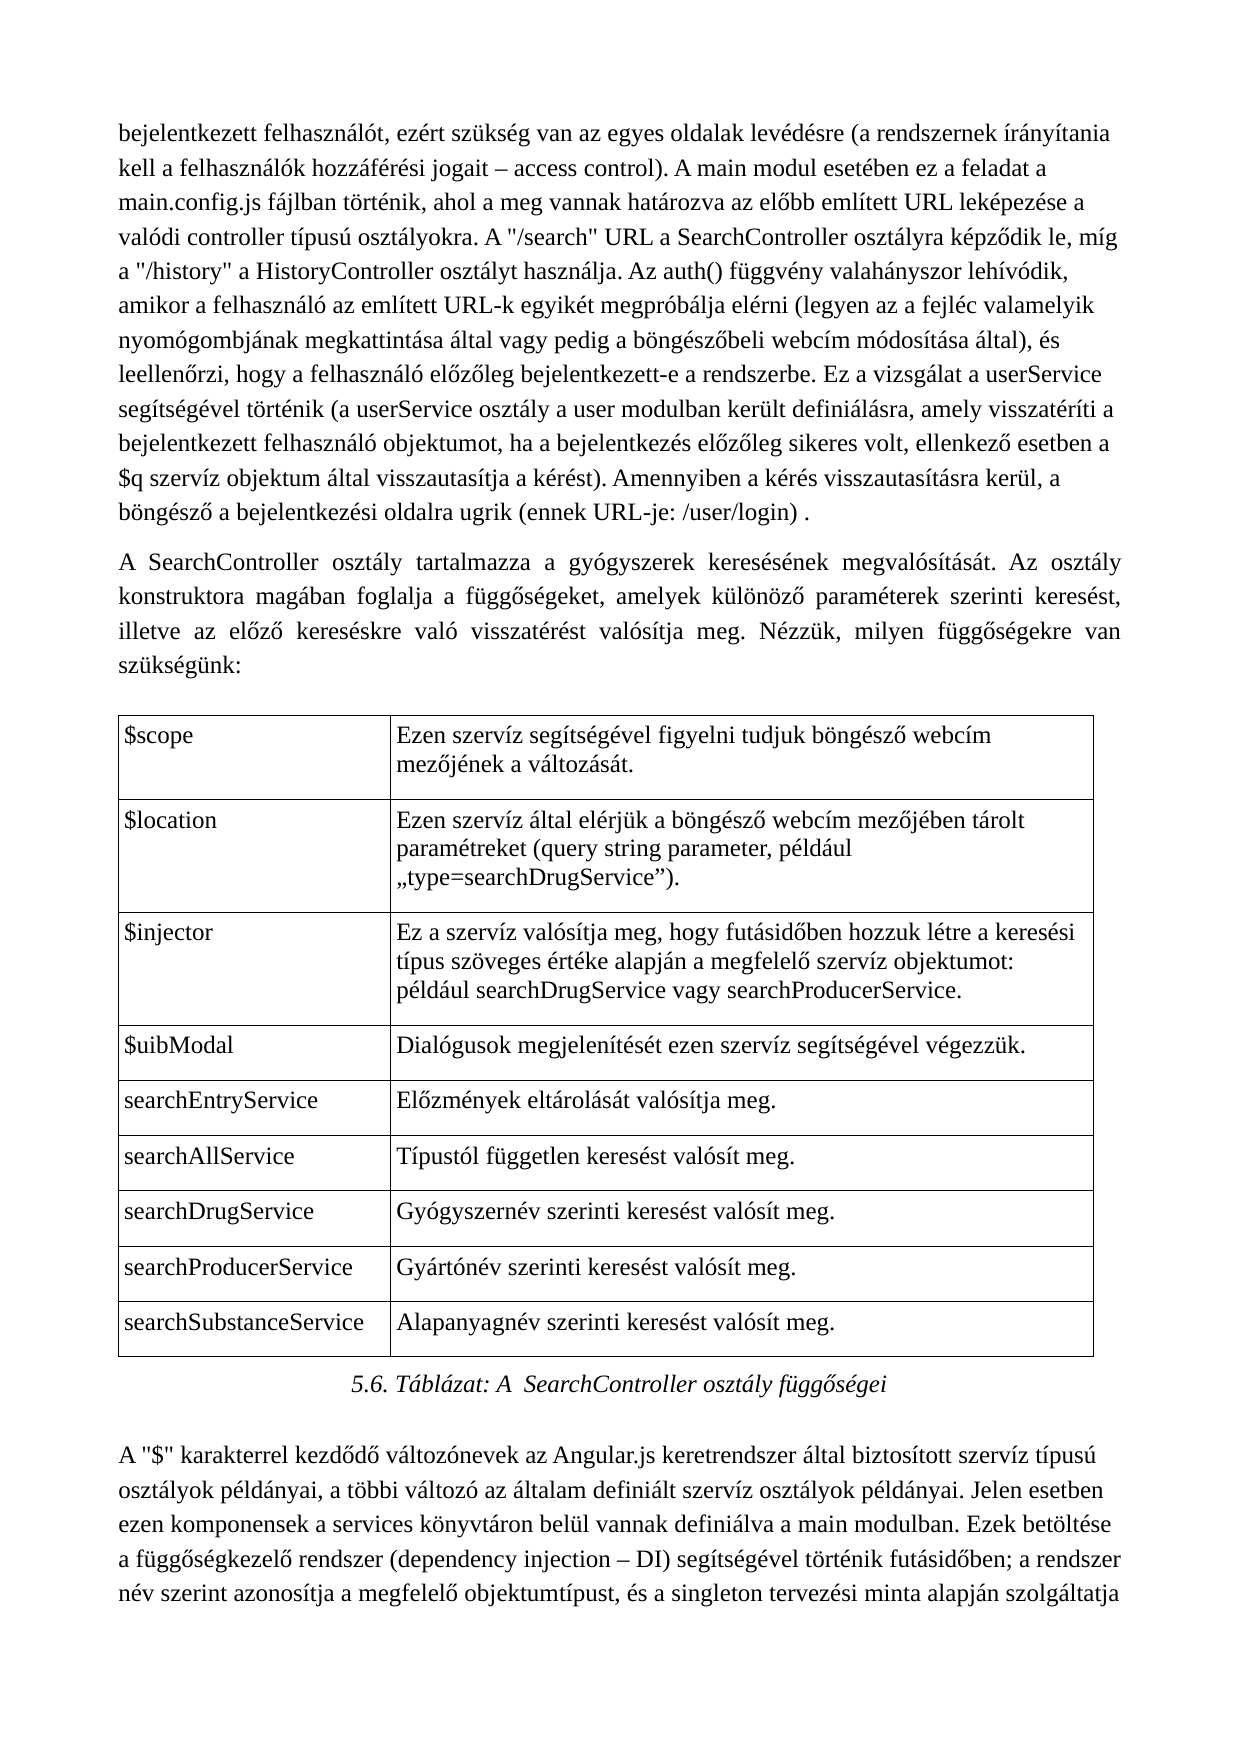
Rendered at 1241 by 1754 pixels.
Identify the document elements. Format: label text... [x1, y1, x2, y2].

table_cell Ez a szervíz valósítja meg, hogy futásidőben hozzuk létre a keresési típus szöveges értéke alapján a megfelelő szervíz objektumot: például searchDrugService vagy searchProducerService. [391, 913, 1093, 1024]
table_cell Ezen szervíz által elérjük a böngésző webcím mezőjében tárolt paramétreket (query string parameter, például „type=searchDrugService”). [391, 800, 1093, 912]
title bejelentkezett felhasználót, ezért szükség van az egyes oldalak levédésre (a rendszernek írányítania kell a felhasználók hozzáférési jogait – access control). A main modul esetében ez a feladat a main.config.js fájlban történik, ahol a meg vannak határozva az előbb említett URL leképezése a valódi controller típusú osztályokra. A "/search" URL a SearchController osztályra képződik le, míg a "/history" a HistoryController osztályt használja. Az auth() függvény valahányszor lehívódik, amikor a felhasználó az említett URL-k egyikét megpróbálja elérni (legyen az a fejléc valamelyik nyomógombjának megkattintása által vagy pedig a böngészőbeli webcím módosítása által), és leellenőrzi, hogy a felhasználó előzőleg bejelentkezett-e a rendszerbe. Ez a vizsgálat a userService segítségével történik (a userService osztály a user modulban került definiálásra, amely visszatéríti a bejelentkezett felhasználó objektumot, ha a bejelentkezés előzőleg sikeres volt, ellenkező esetben a $q szervíz objektum által visszautasítja a kérést). Amennyiben a kérés visszautasításra kerül, a böngésző a bejelentkezési oldalra ugrik (ennek URL-je: /user/login) . [118, 118, 1122, 526]
table_cell searchAllService [119, 1136, 390, 1190]
table_header Ezen szervíz segítségével figyelni tudjuk böngésző webcím mezőjének a változását. [391, 716, 1093, 799]
table_cell searchProducerService [119, 1247, 390, 1301]
table_cell $uibModal [119, 1026, 390, 1080]
title A SearchController osztály tartalmazza a gyógyszerek keresésének megvalósítását. Az osztály konstruktora magában foglalja a függőségeket, amelyek különöző paraméterek szerinti keresést, illetve az előző kereséskre való visszatérést valósítja meg. Nézzük, milyen függőségekre van szükségünk: [118, 547, 1122, 679]
table_cell Alapanyagnév szerinti keresést valósít meg. [391, 1302, 1093, 1356]
title A "$" karakterrel kezdődő változónevek az Angular.js keretrendszer által biztosított szervíz típusú osztályok példányai, a többi változó az általam definiált szervíz osztályok példányai. Jelen esetben ezen komponensek a services könyvtáron belül vannak definiálva a main modulban. Ezek betöltése a függőségkezelő rendszer (dependency injection – DI) segítségével történik futásidőben; a rendszer név szerint azonosítja a megfelelő objektumtípust, és a singleton tervezési minta alapján szolgáltatja [118, 1440, 1122, 1607]
table_cell searchSubstanceService [119, 1302, 390, 1356]
table_cell searchDrugService [119, 1191, 390, 1246]
table_cell Gyógyszernév szerinti keresést valósít meg. [391, 1191, 1093, 1246]
table_cell $injector [119, 913, 390, 1024]
table_cell Előzmények eltárolását valósítja meg. [391, 1081, 1093, 1135]
table_cell searchEntryService [119, 1081, 390, 1135]
table_cell Dialógusok megjelenítését ezen szervíz segítségével végezzük. [391, 1026, 1093, 1080]
table_cell $location [119, 800, 390, 912]
table_cell Típustól független keresést valósít meg. [391, 1136, 1093, 1190]
table_cell Gyártónév szerinti keresést valósít meg. [391, 1247, 1093, 1301]
table_header $scope [119, 716, 390, 799]
text 5.6. Táblázat: A SearchController osztály függőségei [118, 1369, 1122, 1398]
